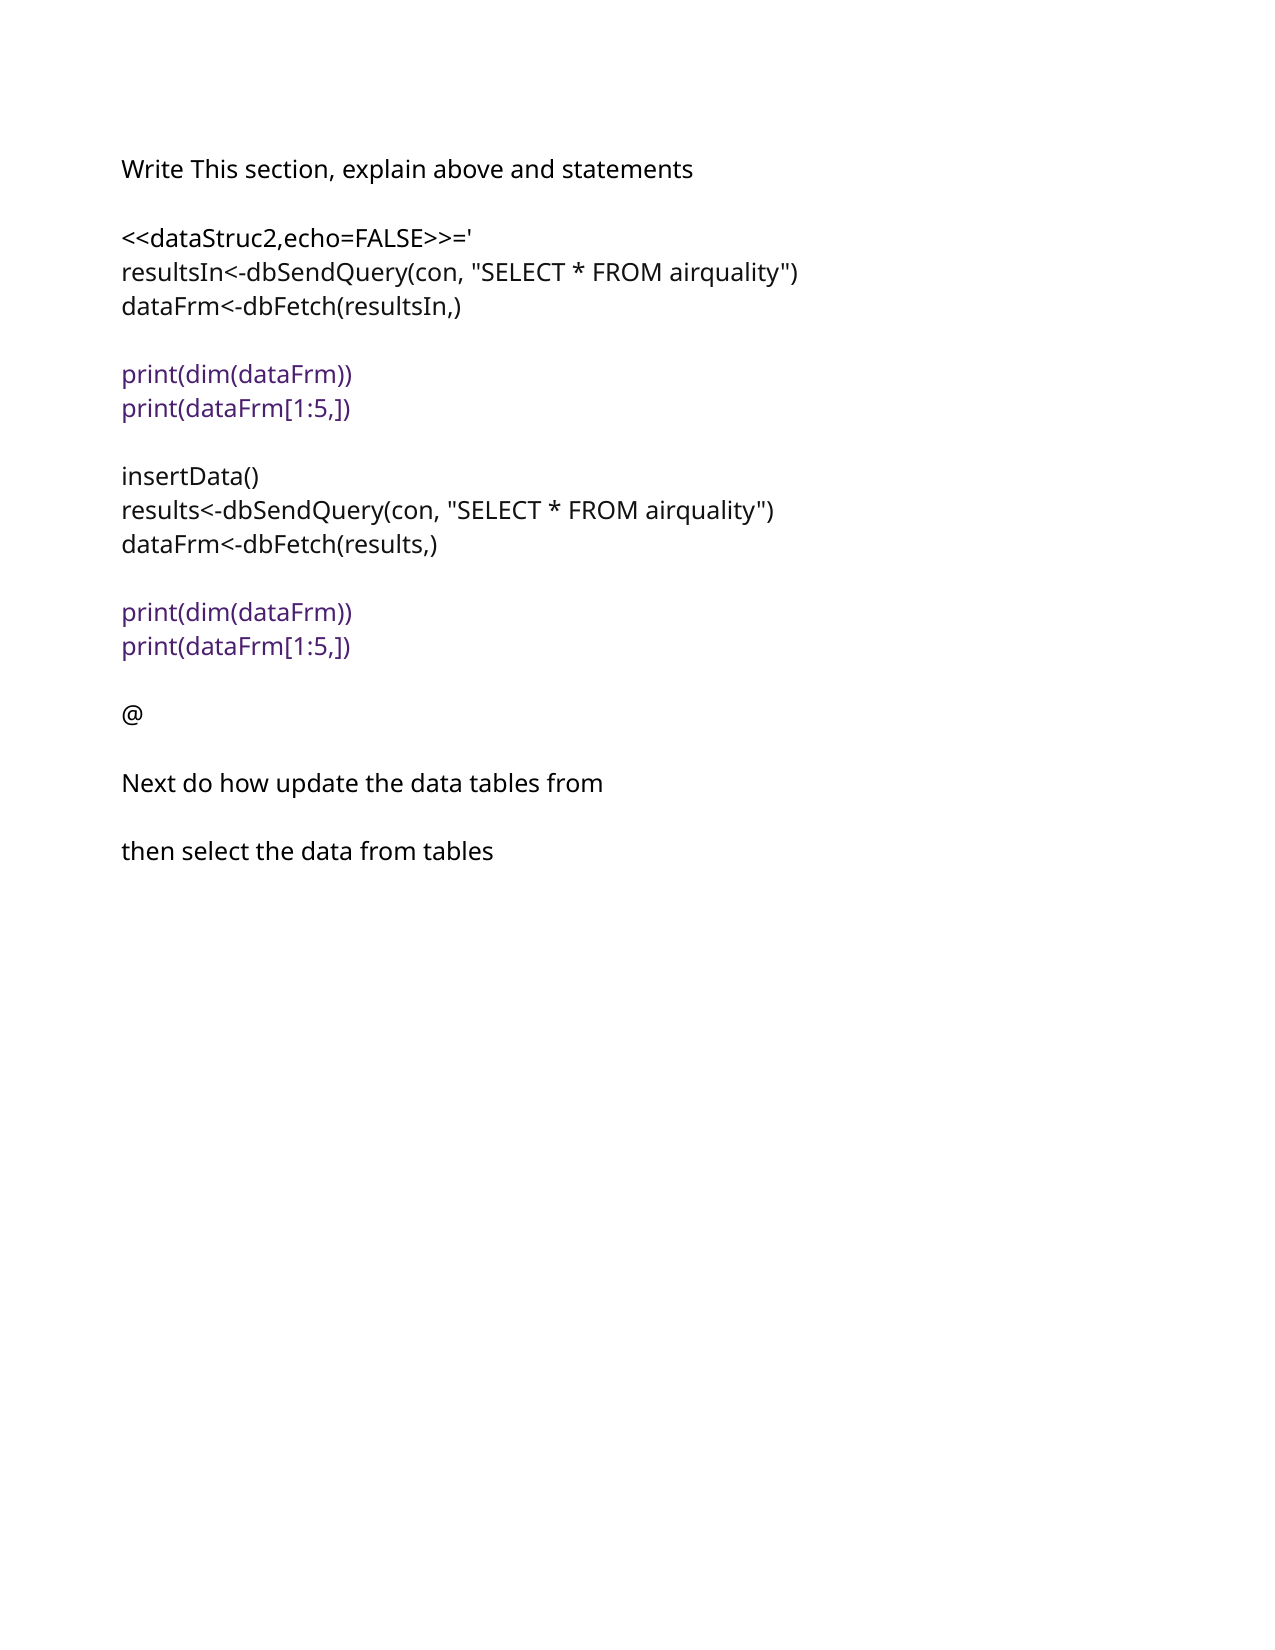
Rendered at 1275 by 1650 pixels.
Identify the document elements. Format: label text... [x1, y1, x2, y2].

text print(dataFrm[1:5,]) [121, 391, 1158, 425]
text then select the data from tables [121, 833, 1158, 867]
text @ [121, 697, 1158, 731]
text insertData() [121, 459, 1158, 493]
text results<-dbSendQuery(con, "SELECT * FROM airquality") [121, 493, 1158, 527]
text dataFrm<-dbFetch(results,) [121, 527, 1158, 561]
text resultsIn<-dbSendQuery(con, "SELECT * FROM airquality") [121, 254, 1158, 288]
text Write This section, explain above and statements [121, 152, 1158, 186]
text print(dataFrm[1:5,]) [121, 629, 1158, 663]
text <<dataStruc2,echo=FALSE>>=' [121, 220, 1158, 254]
text print(dim(dataFrm)) [121, 595, 1158, 629]
text Next do how update the data tables from [121, 765, 1158, 799]
text print(dim(dataFrm)) [121, 357, 1158, 391]
text dataFrm<-dbFetch(resultsIn,) [121, 288, 1158, 322]
